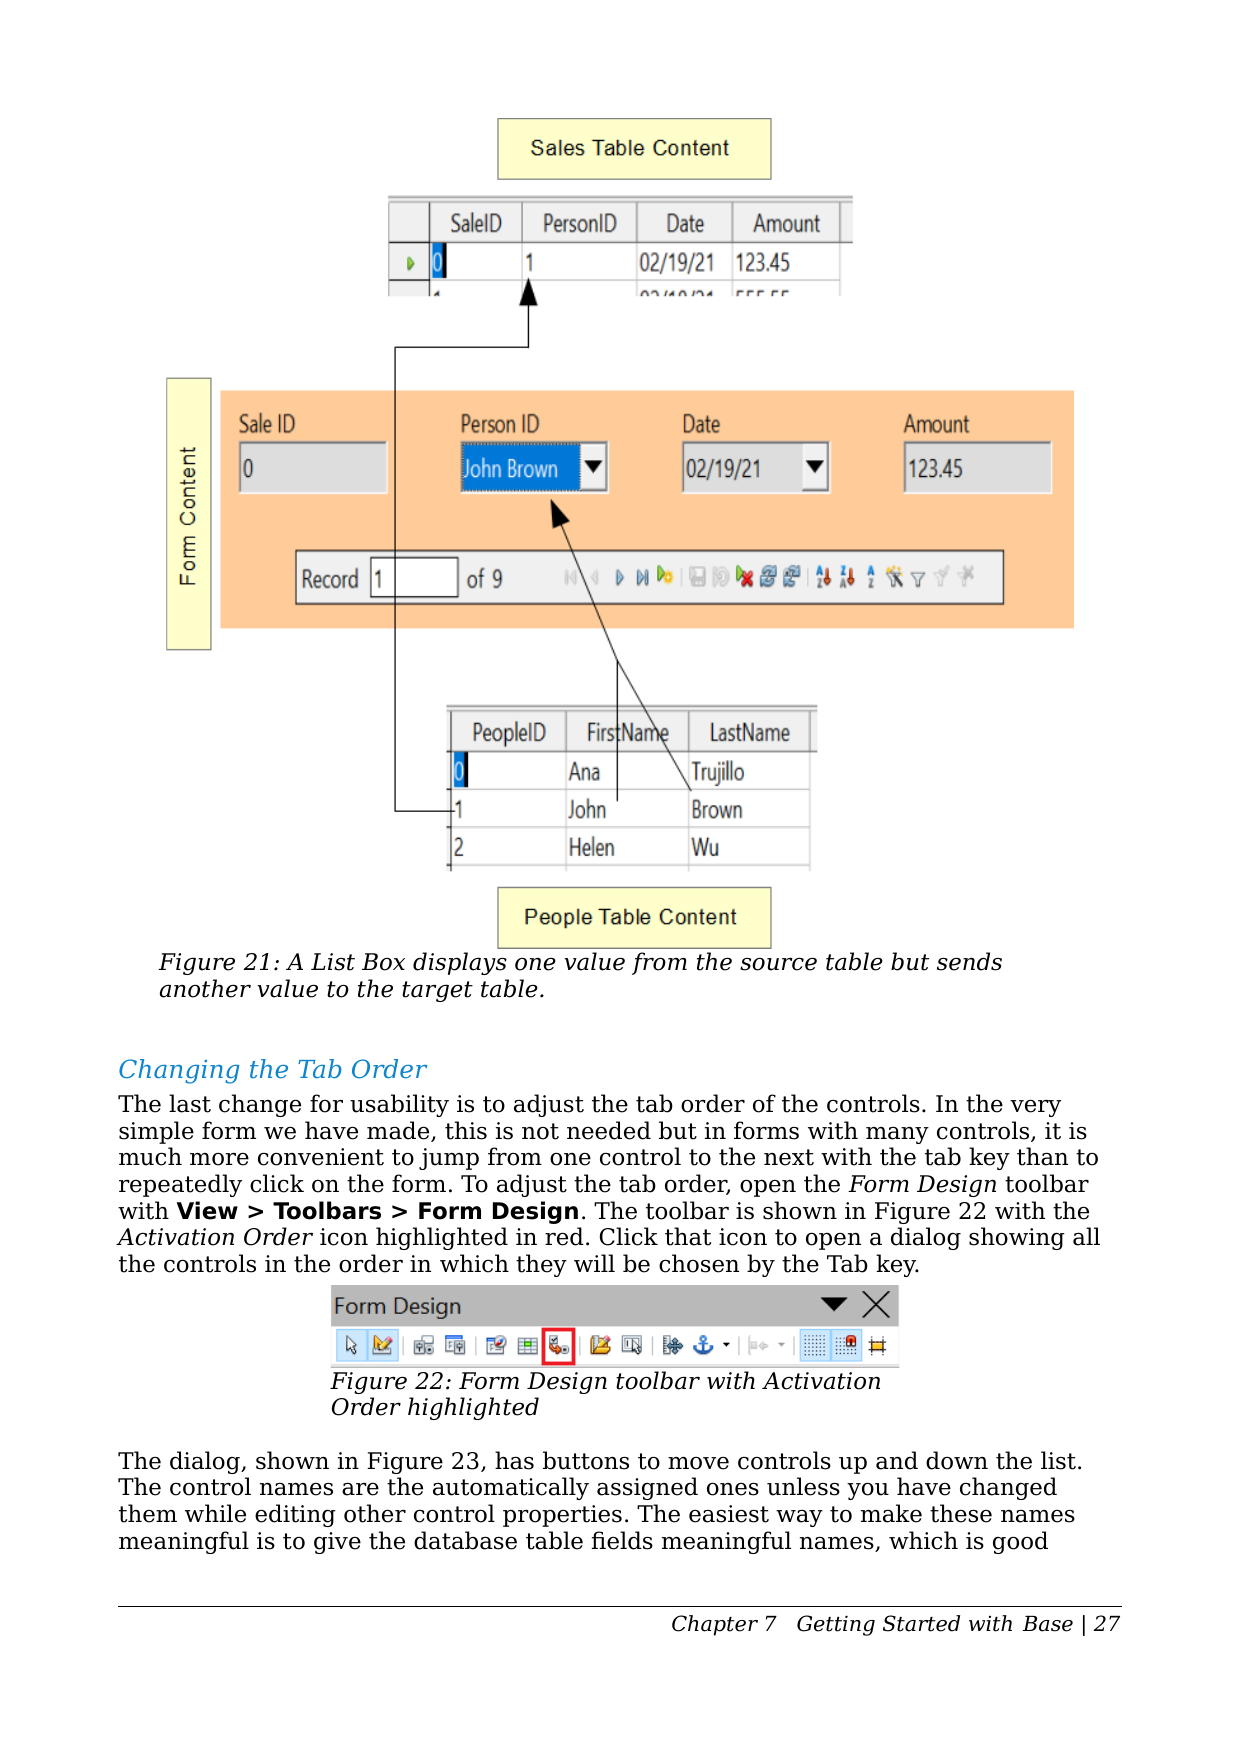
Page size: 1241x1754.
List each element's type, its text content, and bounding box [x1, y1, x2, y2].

picture [166, 118, 1074, 949]
subtitle Changing the Tab Order [118, 1056, 1122, 1085]
picture [330, 1285, 900, 1368]
text The last change for usability is to adjust the tab order of the controls. In the very simple form we have made, this is not needed but in forms with many controls, it is much more convenient to jump from one control to the next with the tab key than to repeatedly click on the form. To adjust the tab order, open the Form Design toolbar with View > Toolbars > Form Design. The toolbar is shown in Figure 22 with the Activation Order icon highlighted in red. Click that icon to open a dialog showing all the controls in the order in which they will be chosen by the Tab key. [118, 1091, 1122, 1278]
text Figure 21: A List Box displays one value from the source table but sends another value to the target table. [159, 949, 1081, 1002]
text The dialog, shown in Figure 23, has buttons to move controls up and down the list. The control names are the automatically assigned ones unless you have changed them while editing other control properties. The easiest way to make these names meaningful is to give the database table fields meaningful names, which is good [118, 1448, 1122, 1554]
text Figure 22: Form Design toolbar with Activation Order highlighted [331, 1368, 899, 1421]
